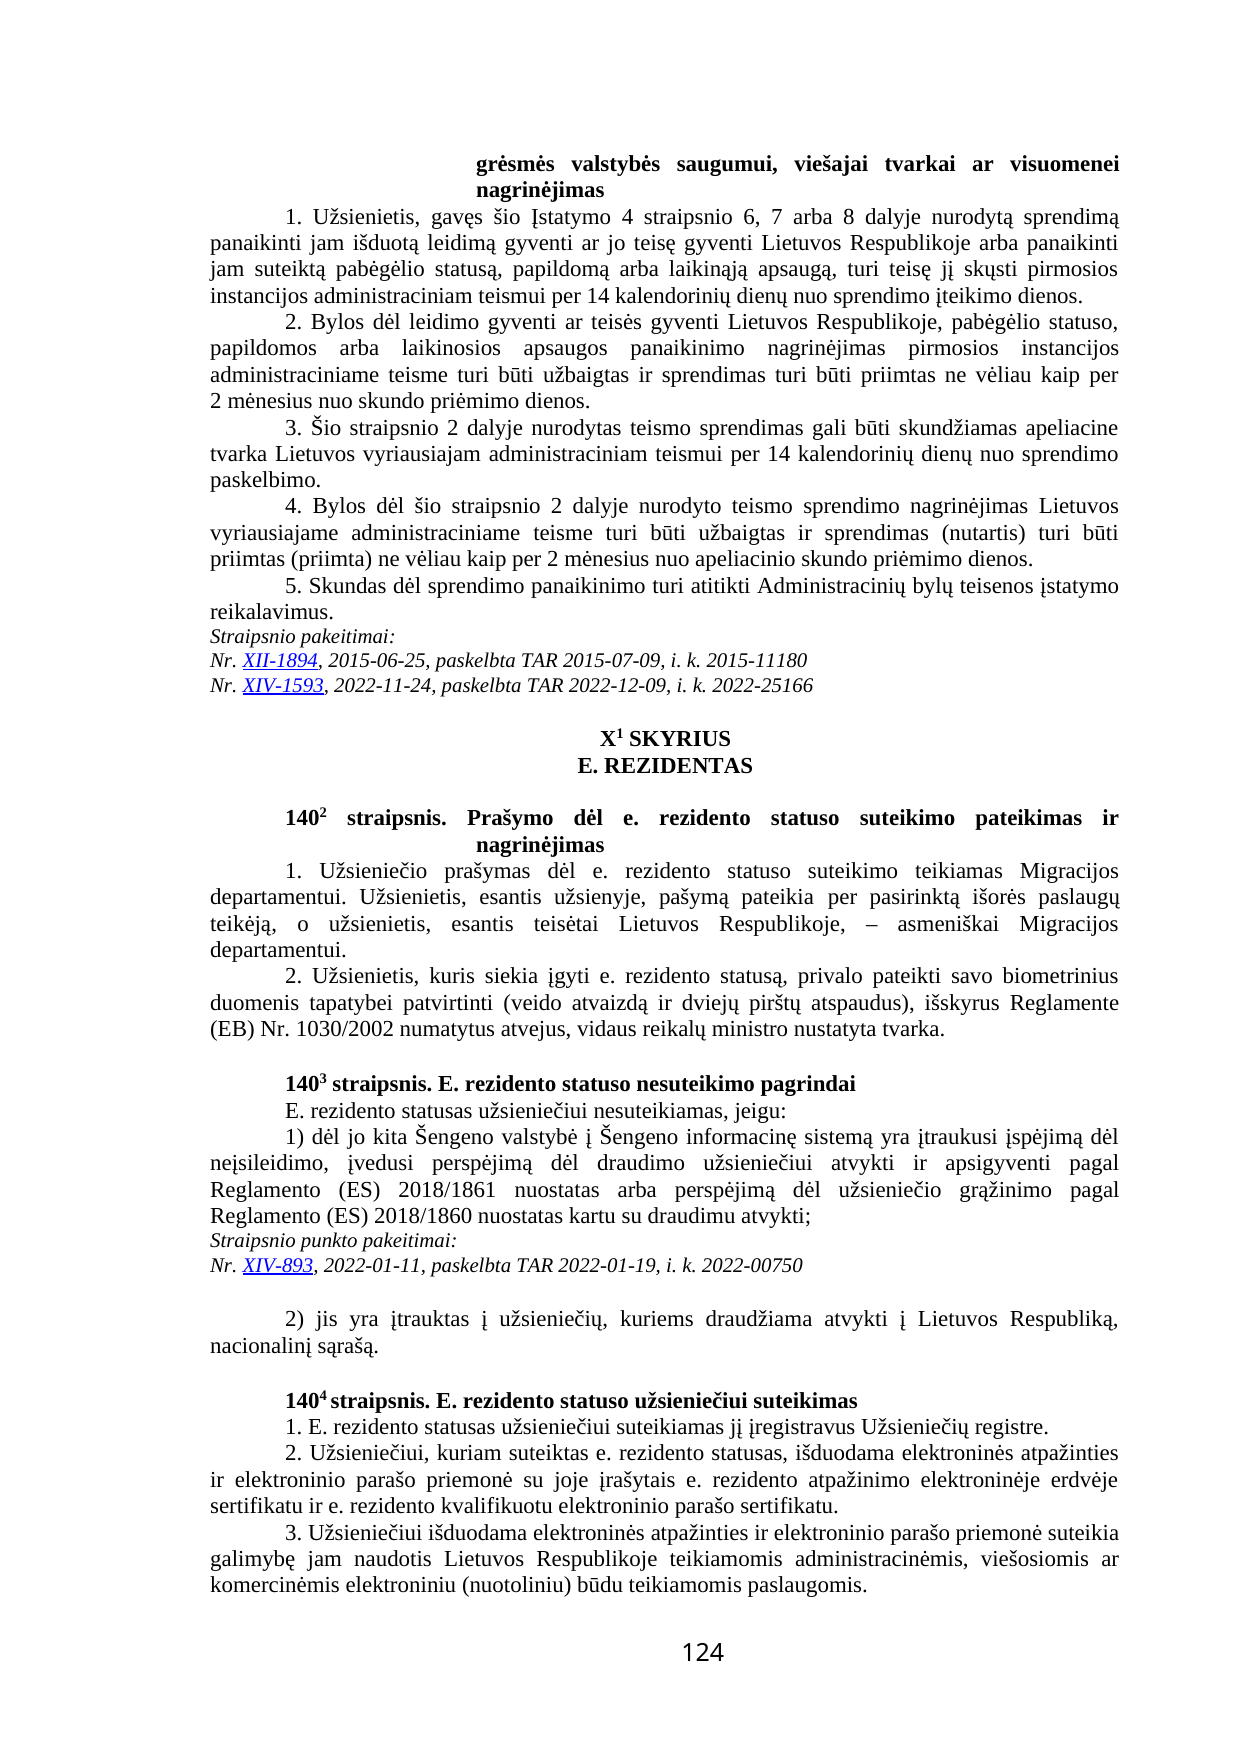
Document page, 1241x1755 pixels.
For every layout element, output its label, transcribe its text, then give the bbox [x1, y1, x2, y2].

text 2) jis yra įtrauktas į užsieniečių, kuriems draudžiama atvykti į Lietuvos Respubliką, nacionalinį sąrašą. [210, 1305, 1120, 1358]
text 4. Bylos dėl šio straipsnio 2 dalyje nurodyto teismo sprendimo nagrinėjimas Lietuvos vyriausiajame administraciniame teisme turi būti užbaigtas ir sprendimas (nutartis) turi būti priimtas (priimta) ne vėliau kaip per 2 mėnesius nuo apeliacinio skundo priėmimo dienos. [210, 493, 1120, 572]
text 3. Šio straipsnio 2 dalyje nurodytas teismo sprendimas gali būti skundžiamas apeliacine tvarka Lietuvos vyriausiajam administraciniam teismui per 14 kalendorinių dienų nuo sprendimo paskelbimo. [210, 413, 1120, 493]
text 2. Bylos dėl leidimo gyventi ar teisės gyventi Lietuvos Respublikoje, pabėgėlio statuso, papildomos arba laikinosios apsaugos panaikinimo nagrinėjimas pirmosios instancijos administraciniame teisme turi būti užbaigtas ir sprendimas turi būti priimtas ne vėliau kaip per 2 mėnesius nuo skundo priėmimo dienos. [210, 308, 1120, 413]
text Straipsnio punkto pakeitimai: [210, 1228, 1120, 1252]
text 2. Užsieniečiui, kuriam suteiktas e. rezidento statusas, išduodama elektroninės atpažinties ir elektroninio parašo priemonė su joje įrašytais e. rezidento atpažinimo elektroninėje erdvėje sertifikatu ir e. rezidento kvalifikuotu elektroninio parašo sertifikatu. [210, 1439, 1120, 1518]
text 3. Užsieniečiui išduodama elektroninės atpažinties ir elektroninio parašo priemonė suteikia galimybę jam naudotis Lietuvos Respublikoje teikiamomis administracinėmis, viešosiomis ar komercinėmis elektroniniu (nuotoliniu) būdu teikiamomis paslaugomis. [210, 1518, 1120, 1598]
text 2. Užsienietis, kuris siekia įgyti e. rezidento statusą, privalo pateikti savo biometrinius duomenis tapatybei patvirtinti (veido atvaizdą ir dviejų pirštų atspaudus), išskyrus Reglamente (EB) Nr. 1030/2002 numatytus atvejus, vidaus reikalų ministro nustatyta tvarka. [210, 962, 1120, 1042]
text grėsmės valstybės saugumui, viešajai tvarkai ar visuomenei nagrinėjimas [285, 150, 1120, 203]
text 1404 straipsnis. E. rezidento statuso užsieniečiui suteikimas [210, 1387, 1120, 1413]
text 1. Užsienietis, gavęs šio Įstatymo 4 straipsnio 6, 7 arba 8 dalyje nurodytą sprendimą panaikinti jam išduotą leidimą gyventi ar jo teisę gyventi Lietuvos Respublikoje arba panaikinti jam suteiktą pabėgėlio statusą, papildomą arba laikinąją apsaugą, turi teisę jį skųsti pirmosios instancijos administraciniam teismui per 14 kalendorinių dienų nuo sprendimo įteikimo dienos. [210, 203, 1120, 308]
text 1402 straipsnis. Prašymo dėl e. rezidento statuso suteikimo pateikimas ir nagrinėjimas [285, 804, 1120, 857]
text Nr. XIV-893, 2022-01-11, paskelbta TAR 2022-01-19, i. k. 2022-00750 [210, 1252, 1120, 1277]
text 1. Užsieniečio prašymas dėl e. rezidento statuso suteikimo teikiamas Migracijos departamentui. Užsienietis, esantis užsienyje, pašymą pateikia per pasirinktą išorės paslaugų teikėją, o užsienietis, esantis teisėtai Lietuvos Respublikoje, – asmeniškai Migracijos departamentui. [210, 857, 1120, 962]
text 1) dėl jo kita Šengeno valstybė į Šengeno informacinę sistemą yra įtraukusi įspėjimą dėl neįsileidimo, įvedusi perspėjimą dėl draudimo užsieniečiui atvykti ir apsigyventi pagal Reglamento (ES) 2018/1861 nuostatas arba perspėjimą dėl užsieniečio grąžinimo pagal Reglamento (ES) 2018/1860 nuostatas kartu su draudimu atvykti; [210, 1123, 1120, 1228]
text Nr. XII-1894, 2015-06-25, paskelbta TAR 2015-07-09, i. k. 2015-11180 [210, 648, 1120, 672]
text 1. E. rezidento statusas užsieniečiui suteikiamas jį įregistravus Užsieniečių registre. [210, 1413, 1120, 1439]
text 1403 straipsnis. E. rezidento statuso nesuteikimo pagrindai [210, 1070, 1120, 1097]
text E. rezidento statusas užsieniečiui nesuteikiamas, jeigu: [210, 1097, 1120, 1123]
text Nr. XIV-1593, 2022-11-24, paskelbta TAR 2022-12-09, i. k. 2022-25166 [210, 672, 1120, 697]
text X1 SKYRIUS [210, 725, 1120, 752]
text E. REZIDENTAS [210, 752, 1120, 778]
text Straipsnio pakeitimai: [210, 624, 1120, 648]
text 5. Skundas dėl sprendimo panaikinimo turi atitikti Administracinių bylų teisenos įstatymo reikalavimus. [210, 572, 1120, 624]
